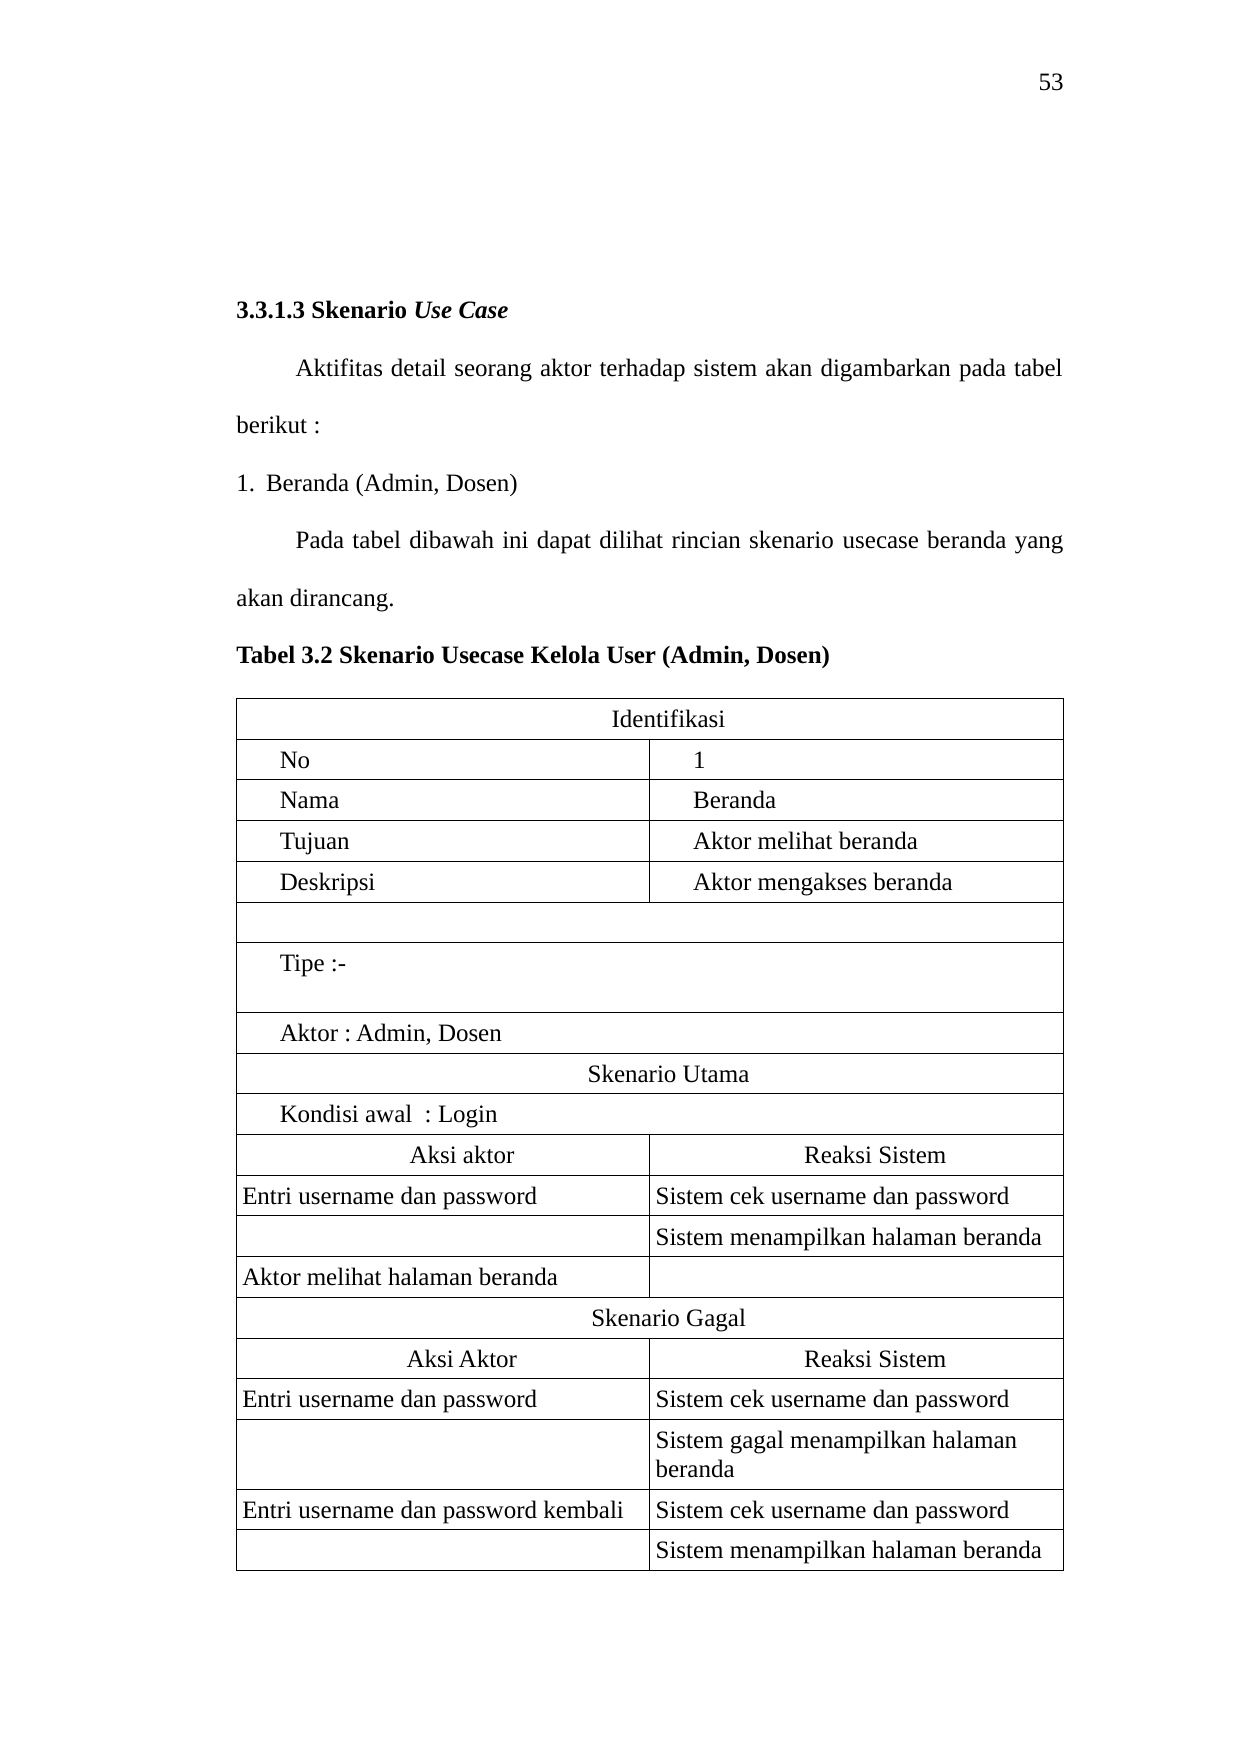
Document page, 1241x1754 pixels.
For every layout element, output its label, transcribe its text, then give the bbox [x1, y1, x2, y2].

text Pada tabel dibawah ini dapat dilihat rincian skenario usecase beranda yang akan dirancang. [236, 525, 1063, 612]
table_cell 1 [650, 740, 1063, 779]
table_cell Tujuan [237, 821, 649, 861]
table_header Identifikasi [237, 699, 1063, 738]
table_cell Tipe :- [237, 943, 1063, 1012]
table_cell Sistem menampilkan halaman beranda [650, 1530, 1063, 1570]
text Tabel 3.2 Skenario Usecase Kelola User (Admin, Dosen) [236, 640, 1063, 669]
table_cell [650, 1257, 1063, 1297]
table_cell Aktor mengakses beranda [650, 862, 1063, 901]
table_cell [237, 1216, 649, 1256]
table_cell No [237, 740, 649, 779]
table_cell Entri username dan password [237, 1379, 649, 1419]
table_cell [237, 903, 1063, 942]
table_cell Sistem gagal menampilkan halaman beranda [650, 1420, 1063, 1488]
table_cell Kondisi awal : Login [237, 1094, 1063, 1134]
table_cell Aktor melihat beranda [650, 821, 1063, 861]
table_cell [237, 1530, 649, 1570]
table_cell Sistem cek username dan password [650, 1490, 1063, 1529]
table_cell Entri username dan password [237, 1176, 649, 1215]
table_cell Nama [237, 780, 649, 820]
table_cell Entri username dan password kembali [237, 1490, 649, 1529]
table_cell Deskripsi [237, 862, 649, 901]
table_cell [237, 1420, 649, 1488]
table_cell Aksi Aktor [237, 1339, 649, 1378]
text Aktifitas detail seorang aktor terhadap sistem akan digambarkan pada tabel berikut : [236, 353, 1063, 439]
table_cell Beranda [650, 780, 1063, 820]
table_cell Aktor : Admin, Dosen [237, 1013, 1063, 1052]
table_cell Reaksi Sistem [650, 1339, 1063, 1378]
table_cell Sistem cek username dan password [650, 1379, 1063, 1419]
table_cell Aksi aktor [237, 1135, 649, 1174]
subtitle 3.3.1.3 Skenario Use Case [236, 295, 1063, 324]
list Beranda (Admin, Dosen) [236, 468, 1063, 497]
table_cell Skenario Utama [237, 1054, 1063, 1093]
table_cell Aktor melihat halaman beranda [237, 1257, 649, 1297]
table_cell Skenario Gagal [237, 1298, 1063, 1337]
table_cell Reaksi Sistem [650, 1135, 1063, 1174]
table_cell Sistem cek username dan password [650, 1176, 1063, 1215]
table_cell Sistem menampilkan halaman beranda [650, 1216, 1063, 1256]
